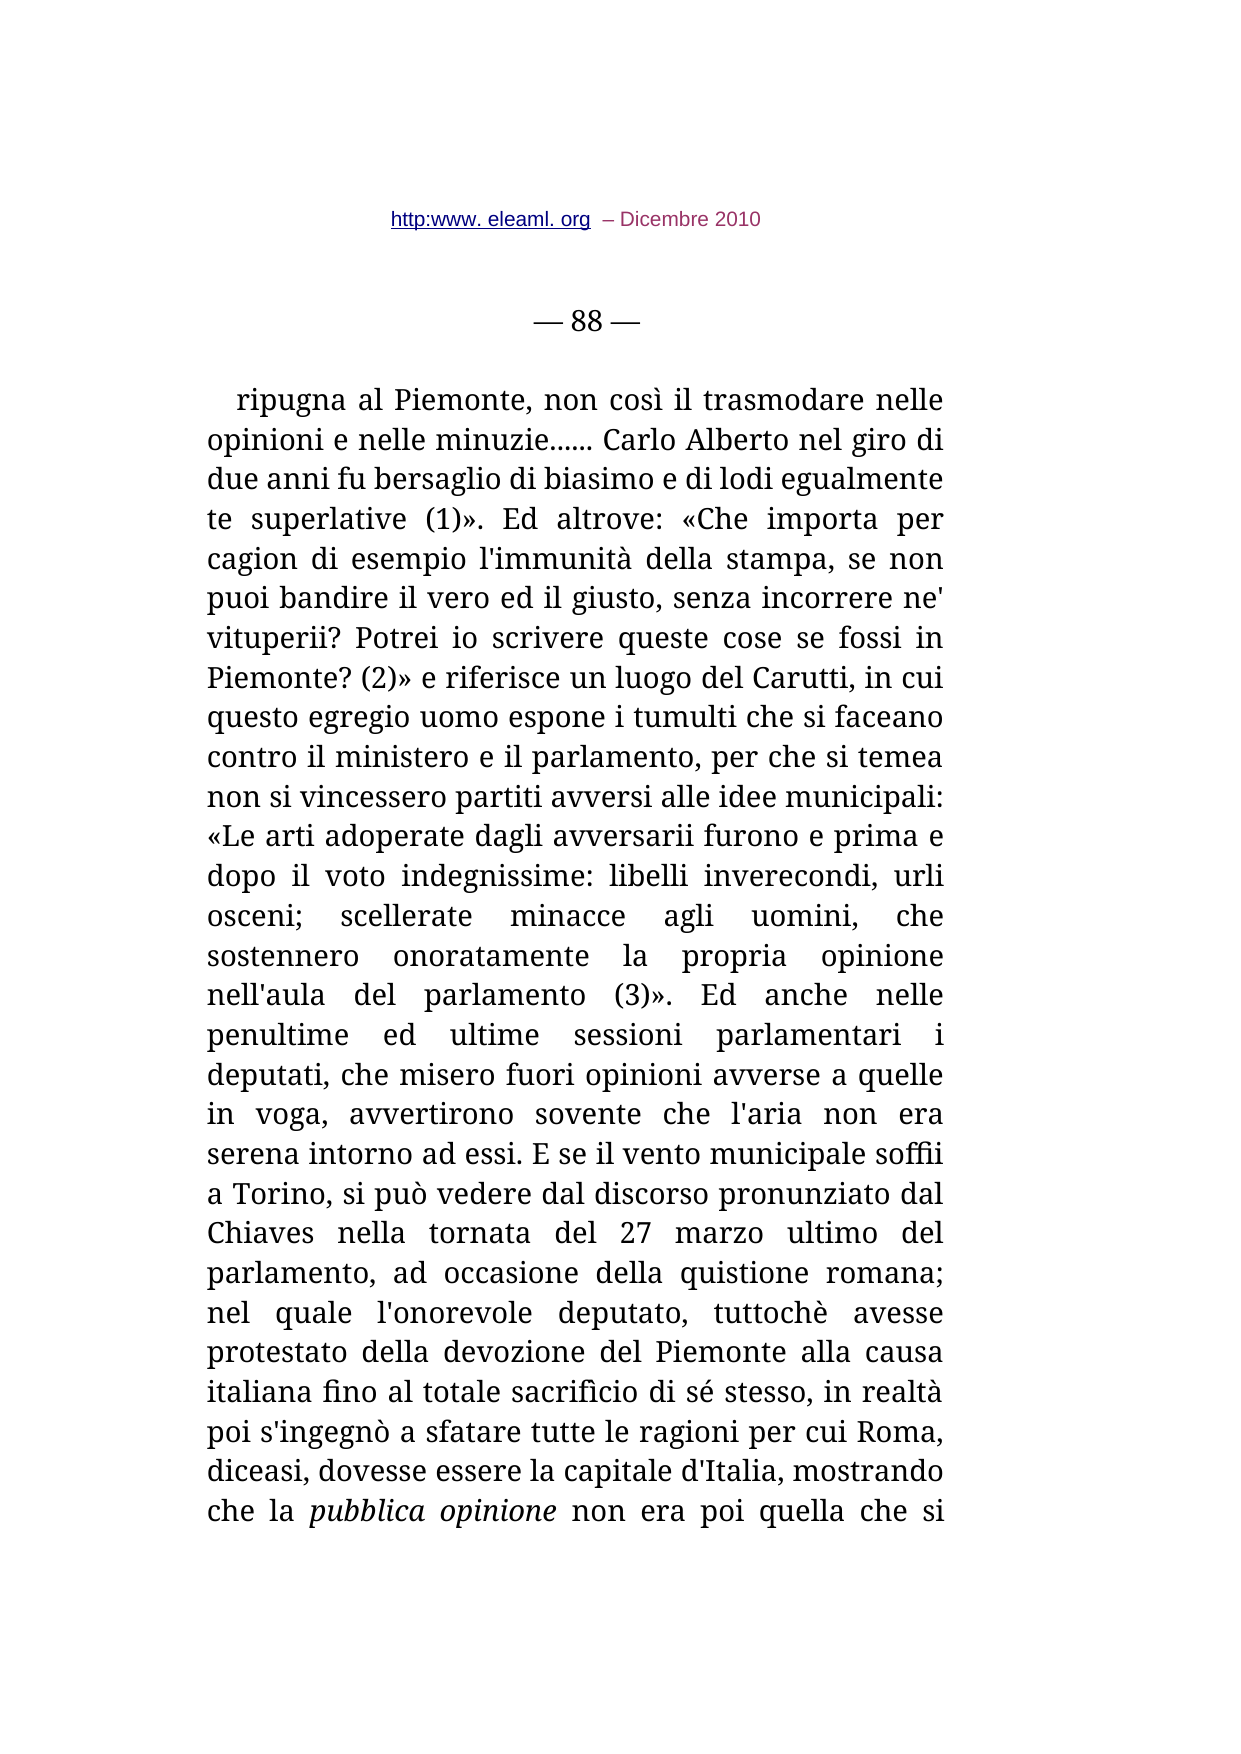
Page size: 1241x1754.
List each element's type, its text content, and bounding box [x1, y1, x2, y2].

text ripugna al Piemonte, non così il trasmodare nelle opinioni e nelle minuzie...... Carlo Alberto nel giro di due anni fu bersaglio di biasimo e di lodi egualmente te superlative (1)». Ed altrove: «Che importa per cagion di esempio l'immunità della stampa, se non puoi bandire il vero ed il giusto, senza incorrere ne' vituperii? Potrei io scrivere queste cose se fossi in Piemonte? (2)» e riferisce un luogo del Carutti, in cui questo egregio uomo espone i tumulti che si faceano contro il ministero e il parlamento, per che si temea non si vincessero partiti avversi alle idee municipali: «Le arti adoperate dagli avversarii furono e prima e dopo il voto indegnissime: libelli inverecondi, urli osceni; scellerate minacce agli uomini, che sostennero onoratamente la propria opinione nell'aula del parlamento (3)». Ed anche nelle penultime ed ultime sessioni parlamentari i deputati, che misero fuori opinioni avverse a quelle in voga, avvertirono sovente che l'aria non era serena intorno ad essi. E se il vento municipale soffii a Torino, si può vedere dal discorso pronunziato dal Chiaves nella tornata del 27 marzo ultimo del parlamento, ad occasione della quistione romana; nel quale l'onorevole deputato, tuttochè avesse protestato della devozione del Piemonte alla causa italiana fino al totale sacrifìcio di sé stesso, in realtà poi s'ingegnò a sfatare tutte le ragioni per cui Roma, diceasi, dovesse essere la capitale d'Italia, mostrando che la pubblica opinione non era poi quella che si [207, 379, 945, 1530]
text — 88 — [207, 300, 945, 339]
